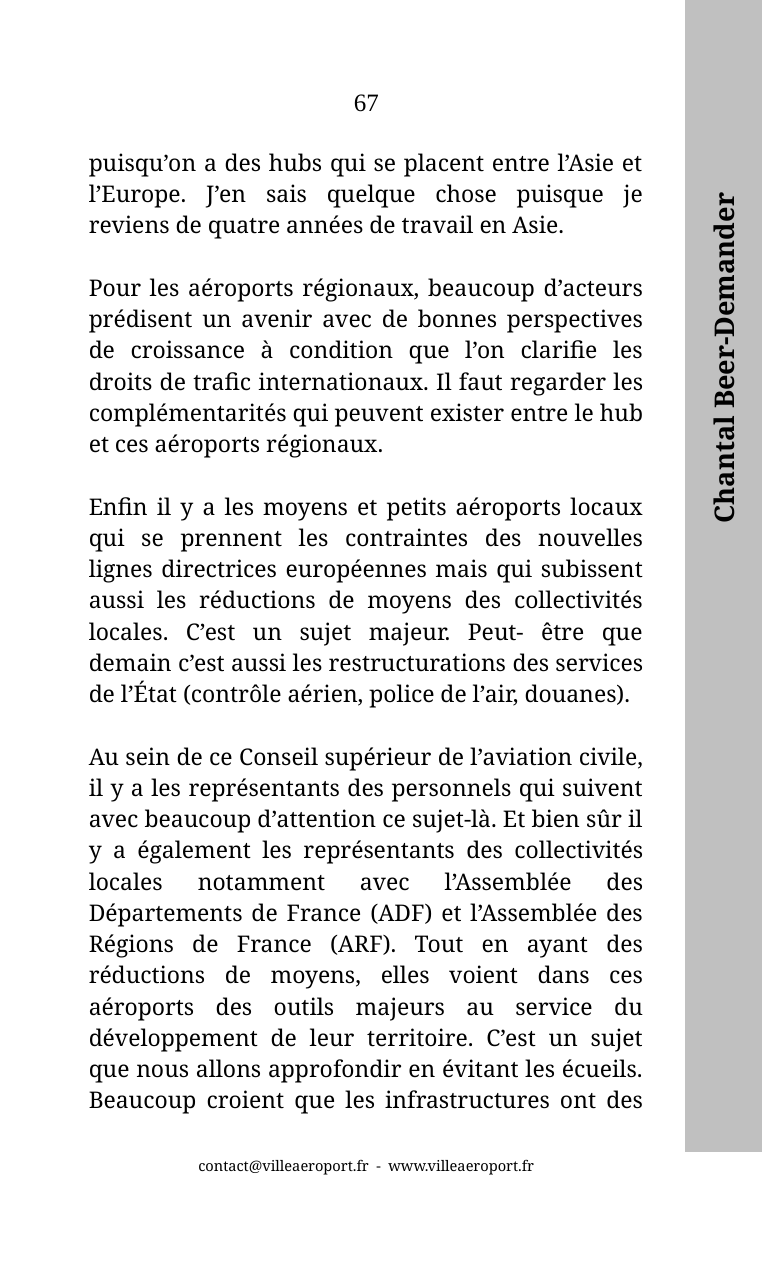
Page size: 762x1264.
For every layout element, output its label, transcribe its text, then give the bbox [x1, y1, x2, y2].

text Enfin il y a les moyens et petits aéroports locaux qui se prennent les contraintes des nouvelles lignes directrices européennes mais qui subissent aussi les réductions de moyens des collectivités locales. C’est un sujet majeur. Peut- être que demain c’est aussi les restructurations des services de l’État (contrôle aérien, police de l’air, douanes). [88, 491, 644, 709]
text Au sein de ce Conseil supérieur de l’aviation civile, il y a les représentants des personnels qui suivent avec beaucoup d’attention ce sujet-là. Et bien sûr il y a également les représentants des collectivités locales notamment avec l’Assemblée des Départements de France (ADF) et l’Assemblée des Régions de France (ARF). Tout en ayant des réductions de moyens, elles voient dans ces aéroports des outils majeurs au service du développement de leur territoire. C’est un sujet que nous allons approfondir en évitant les écueils. Beaucoup croient que les infrastructures ont des [88, 741, 644, 1116]
text Pour les aéroports régionaux, beaucoup d’acteurs prédisent un avenir avec de bonnes perspectives de croissance à condition que l’on clarifie les droits de trafic internationaux. Il faut regarder les complémentarités qui peuvent exister entre le hub et ces aéroports régionaux. [88, 272, 644, 459]
text puisqu’on a des hubs qui se placent entre l’Asie et l’Europe. J’en sais quelque chose puisque je reviens de quatre années de travail en Asie. [88, 147, 644, 241]
text Chantal Beer-Demander [685, 187, 762, 523]
